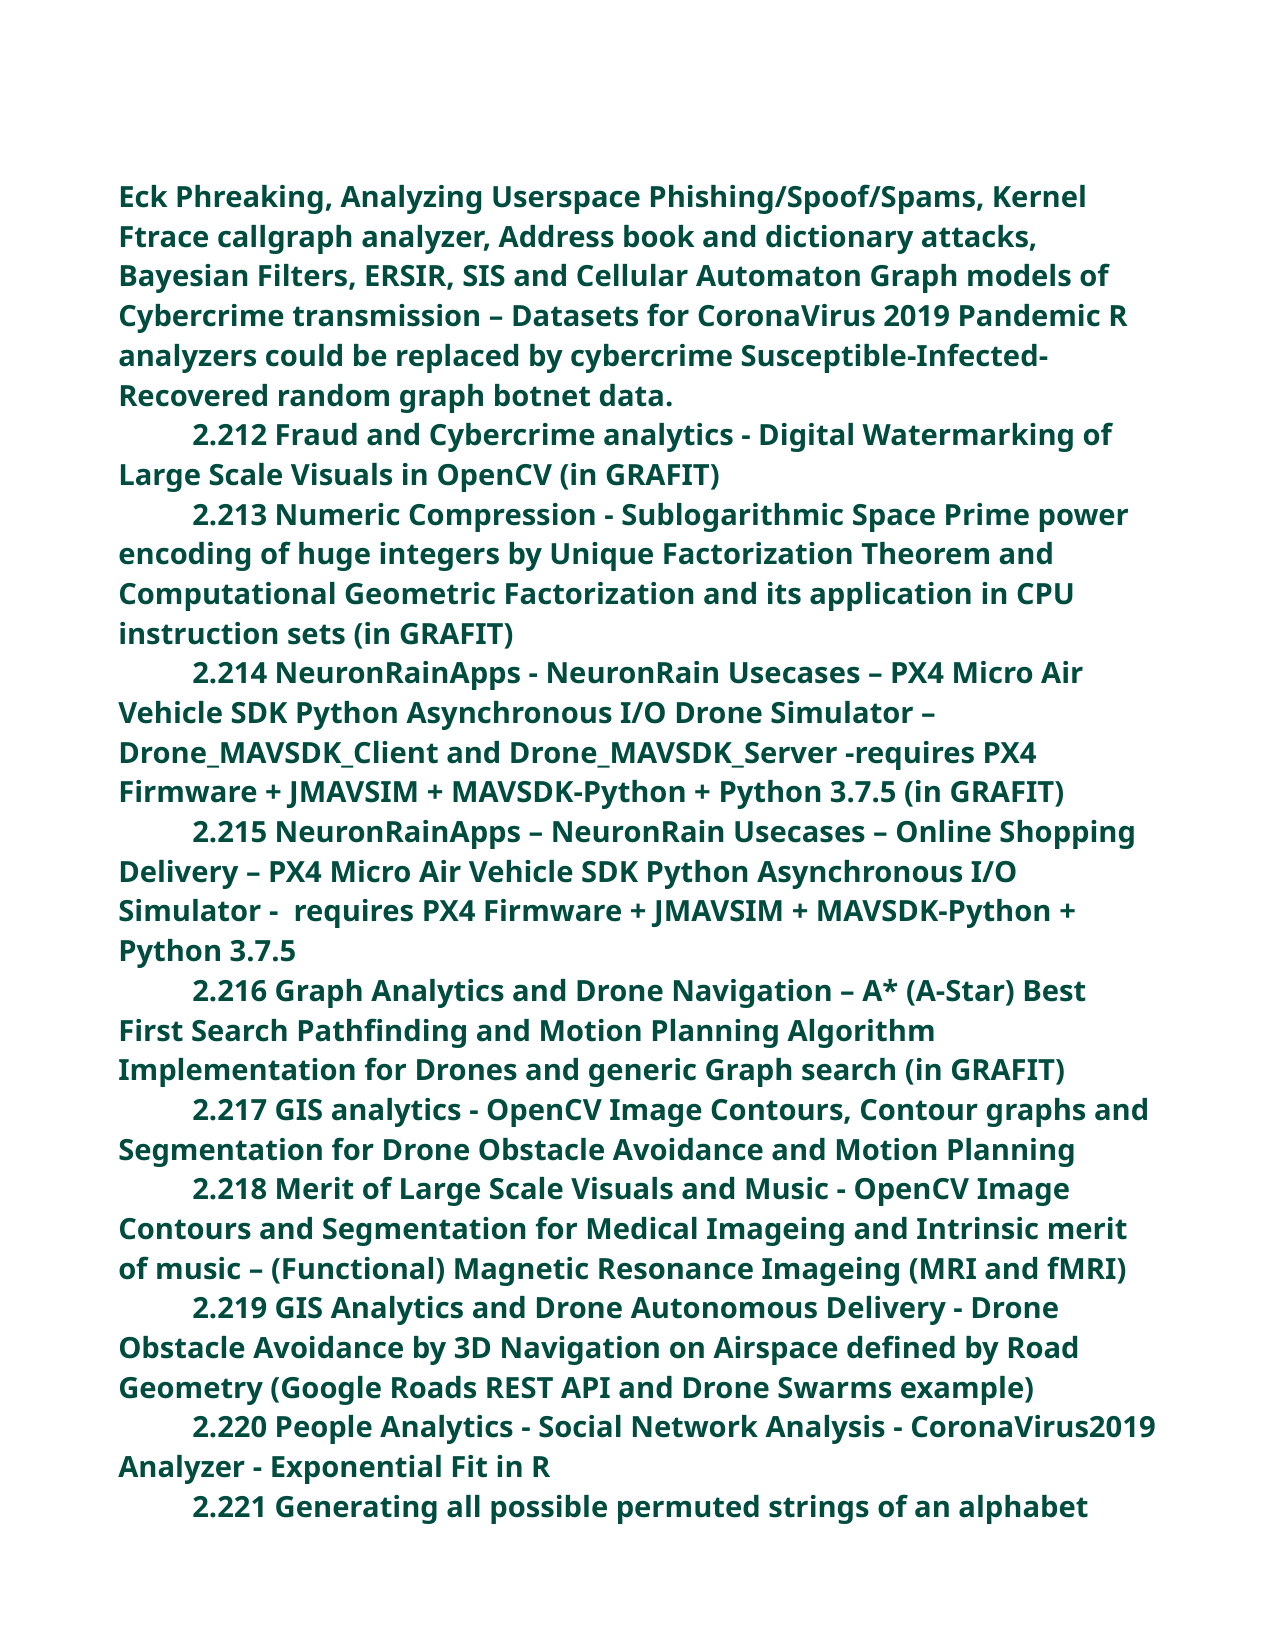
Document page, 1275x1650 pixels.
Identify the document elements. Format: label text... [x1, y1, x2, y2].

text 2.219 GIS Analytics and Drone Autonomous Delivery - Drone Obstacle Avoidance by 3D Navigation on Airspace defined by Road Geometry (Google Roads REST API and Drone Swarms example) [118, 1288, 1157, 1407]
text 2.218 Merit of Large Scale Visuals and Music - OpenCV Image Contours and Segmentation for Medical Imageing and Intrinsic merit of music – (Functional) Magnetic Resonance Imageing (MRI and fMRI) [118, 1168, 1157, 1288]
text 2.213 Numeric Compression - Sublogarithmic Space Prime power encoding of huge integers by Unique Factorization Theorem and Computational Geometric Factorization and its application in CPU instruction sets (in GRAFIT) [118, 494, 1157, 653]
text 2.214 NeuronRainApps - NeuronRain Usecases – PX4 Micro Air Vehicle SDK Python Asynchronous I/O Drone Simulator – Drone_MAVSDK_Client and Drone_MAVSDK_Server -requires PX4 Firmware + JMAVSIM + MAVSDK-Python + Python 3.7.5 (in GRAFIT) [118, 653, 1157, 811]
text 2.215 NeuronRainApps – NeuronRain Usecases – Online Shopping Delivery – PX4 Micro Air Vehicle SDK Python Asynchronous I/O Simulator - requires PX4 Firmware + JMAVSIM + MAVSDK-Python + Python 3.7.5 [118, 811, 1157, 970]
text Eck Phreaking, Analyzing Userspace Phishing/Spoof/Spams, Kernel Ftrace callgraph analyzer, Address book and dictionary attacks, Bayesian Filters, ERSIR, SIS and Cellular Automaton Graph models of Cybercrime transmission – Datasets for CoronaVirus 2019 Pandemic R analyzers could be replaced by cybercrime Susceptible-Infected-Recovered random graph botnet data. [118, 176, 1157, 414]
text 2.221 Generating all possible permuted strings of an alphabet [118, 1486, 1157, 1526]
text 2.220 People Analytics - Social Network Analysis - CoronaVirus2019 Analyzer - Exponential Fit in R [118, 1407, 1157, 1486]
text 2.217 GIS analytics - OpenCV Image Contours, Contour graphs and Segmentation for Drone Obstacle Avoidance and Motion Planning [118, 1089, 1157, 1168]
text 2.212 Fraud and Cybercrime analytics - Digital Watermarking of Large Scale Visuals in OpenCV (in GRAFIT) [118, 414, 1157, 494]
text 2.216 Graph Analytics and Drone Navigation – A* (A-Star) Best First Search Pathfinding and Motion Planning Algorithm Implementation for Drones and generic Graph search (in GRAFIT) [118, 970, 1157, 1089]
